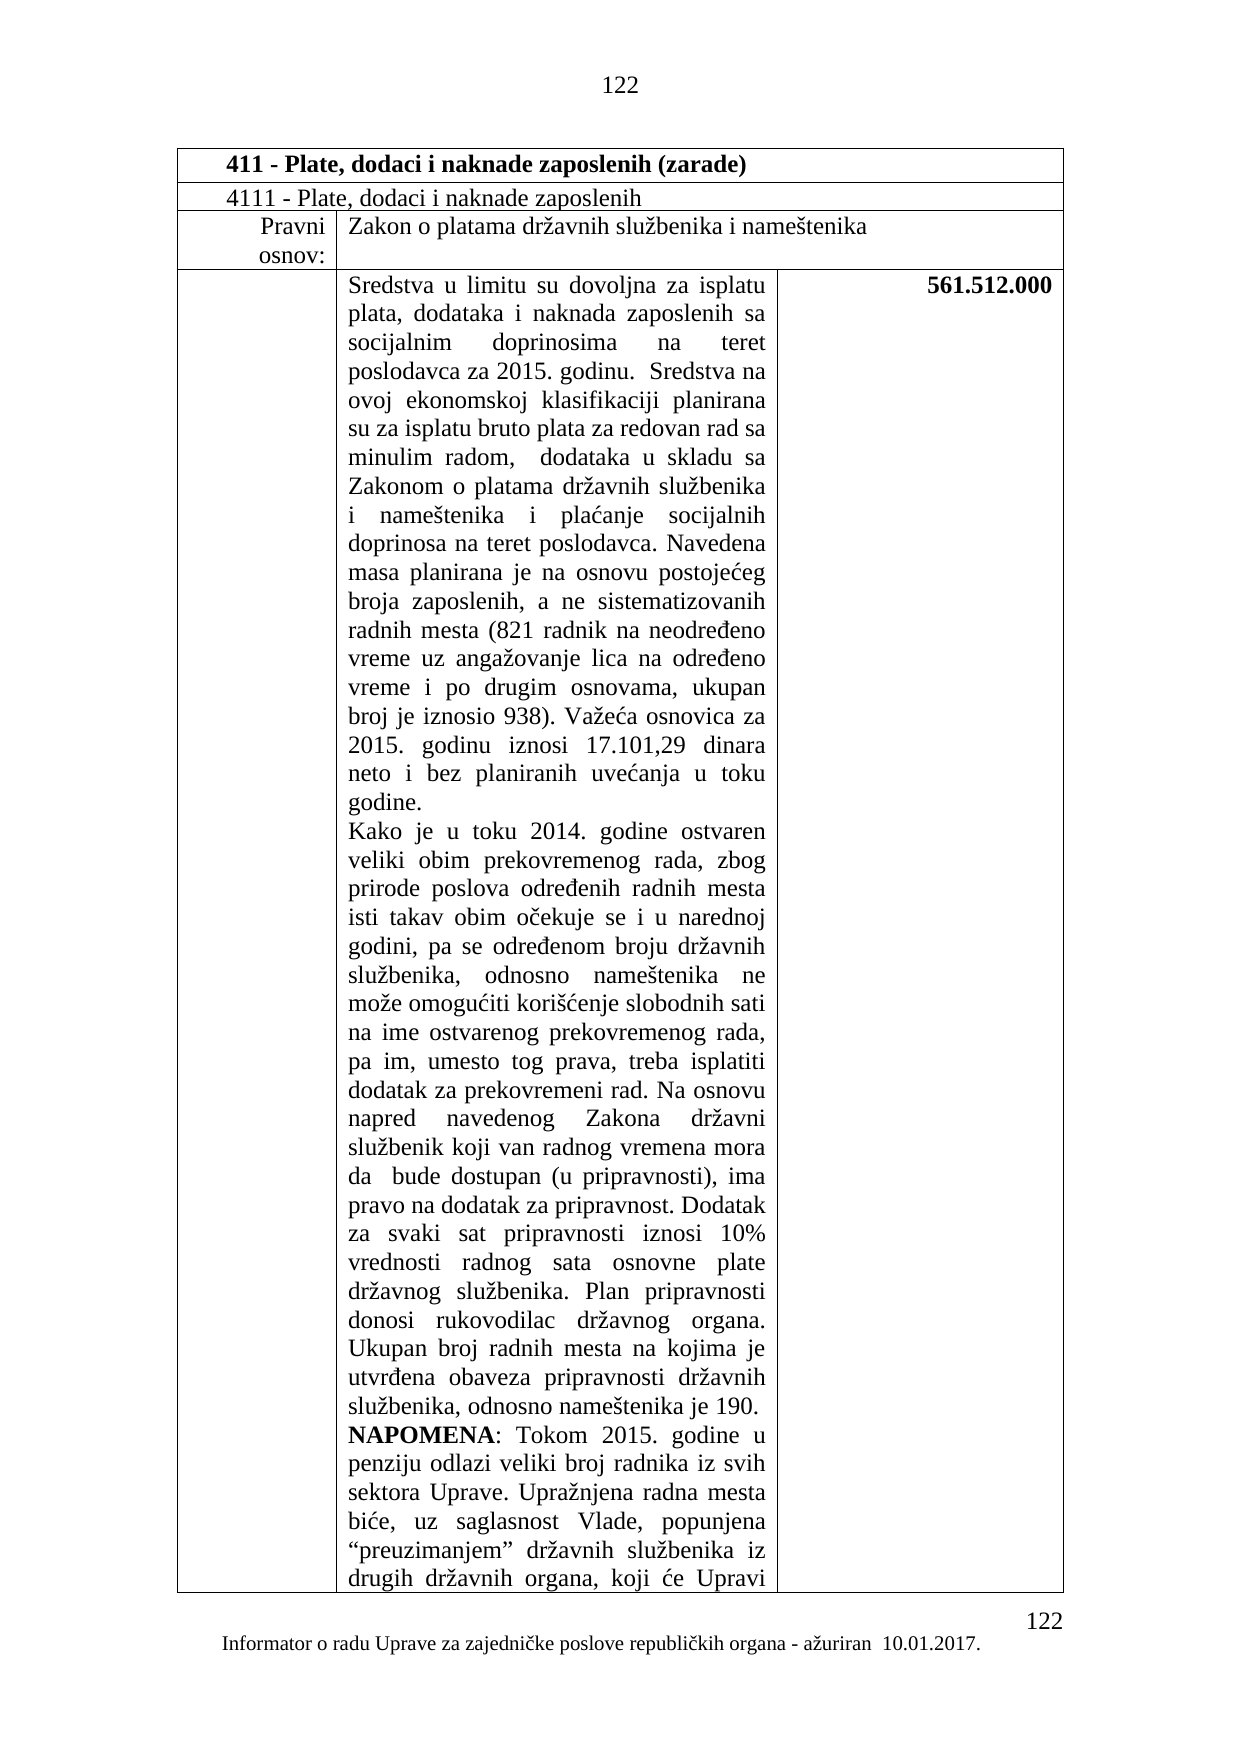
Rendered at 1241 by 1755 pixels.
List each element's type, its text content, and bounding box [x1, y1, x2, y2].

table_cell Zakon o platama državnih službenika i nameštenika [337, 211, 1063, 269]
table_cell 561.512.000 [778, 270, 1063, 1592]
table_cell 4111 - Plate, dodaci i naknade zaposlenih [178, 183, 1063, 210]
table_cell Pravni osnov: [178, 211, 336, 269]
table_cell Sredstva u limitu su dovolјna za isplatu plata, dodataka i naknada zaposlenih sa socijalnim doprinosima na teret poslodavca za 2015. godinu. Sredstva na ovoj ekonomskoj klasifikaciji planirana su za isplatu bruto plata za redovan rad sa minulim radom, dodataka u skladu sa Zakonom o platama državnih službenika i nameštenika i plaćanje socijalnih doprinosa na teret poslodavca. Navedena masa planirana je na osnovu postojećeg broja zaposlenih, a ne sistematizovanih radnih mesta (821 radnik na neodređeno vreme uz angažovanje lica na određeno vreme i po drugim osnovama, ukupan broj je iznosio 938). Važeća osnovica za 2015. godinu iznosi 17.101,29 dinara neto i bez planiranih uvećanja u toku godine. Kako je u toku 2014. godine ostvaren veliki obim prekovremenog rada, zbog prirode poslova određenih radnih mesta isti takav obim očekuje se i u narednoj godini, pa se određenom broju državnih službenika, odnosno nameštenika ne može omogućiti korišćenje slobodnih sati na ime ostvarenog prekovremenog rada, pa im, umesto tog prava, treba isplatiti dodatak za prekovremeni rad. Na osnovu napred navedenog Zakona državni službenik koji van radnog vremena mora da bude dostupan (u pripravnosti), ima pravo na dodatak za pripravnost. Dodatak za svaki sat pripravnosti iznosi 10% vrednosti radnog sata osnovne plate državnog službenika. Plan pripravnosti donosi rukovodilac državnog organa. Ukupan broj radnih mesta na kojima je utvrđena obaveza pripravnosti državnih službenika, odnosno nameštenika je 190. NAPOMENA: Tokom 2015. godine u penziju odlazi veliki broj radnika iz svih sektora Uprave. Upražnjena radna mesta biće, uz saglasnost Vlade, popunjena “preuzimanjem” državnih službenika iz drugih državnih organa, koji će Upravi [337, 270, 777, 1592]
table_cell 411 - Plate, dodaci i naknade zaposlenih (zarade) [178, 149, 1063, 182]
table_cell [178, 270, 336, 1592]
